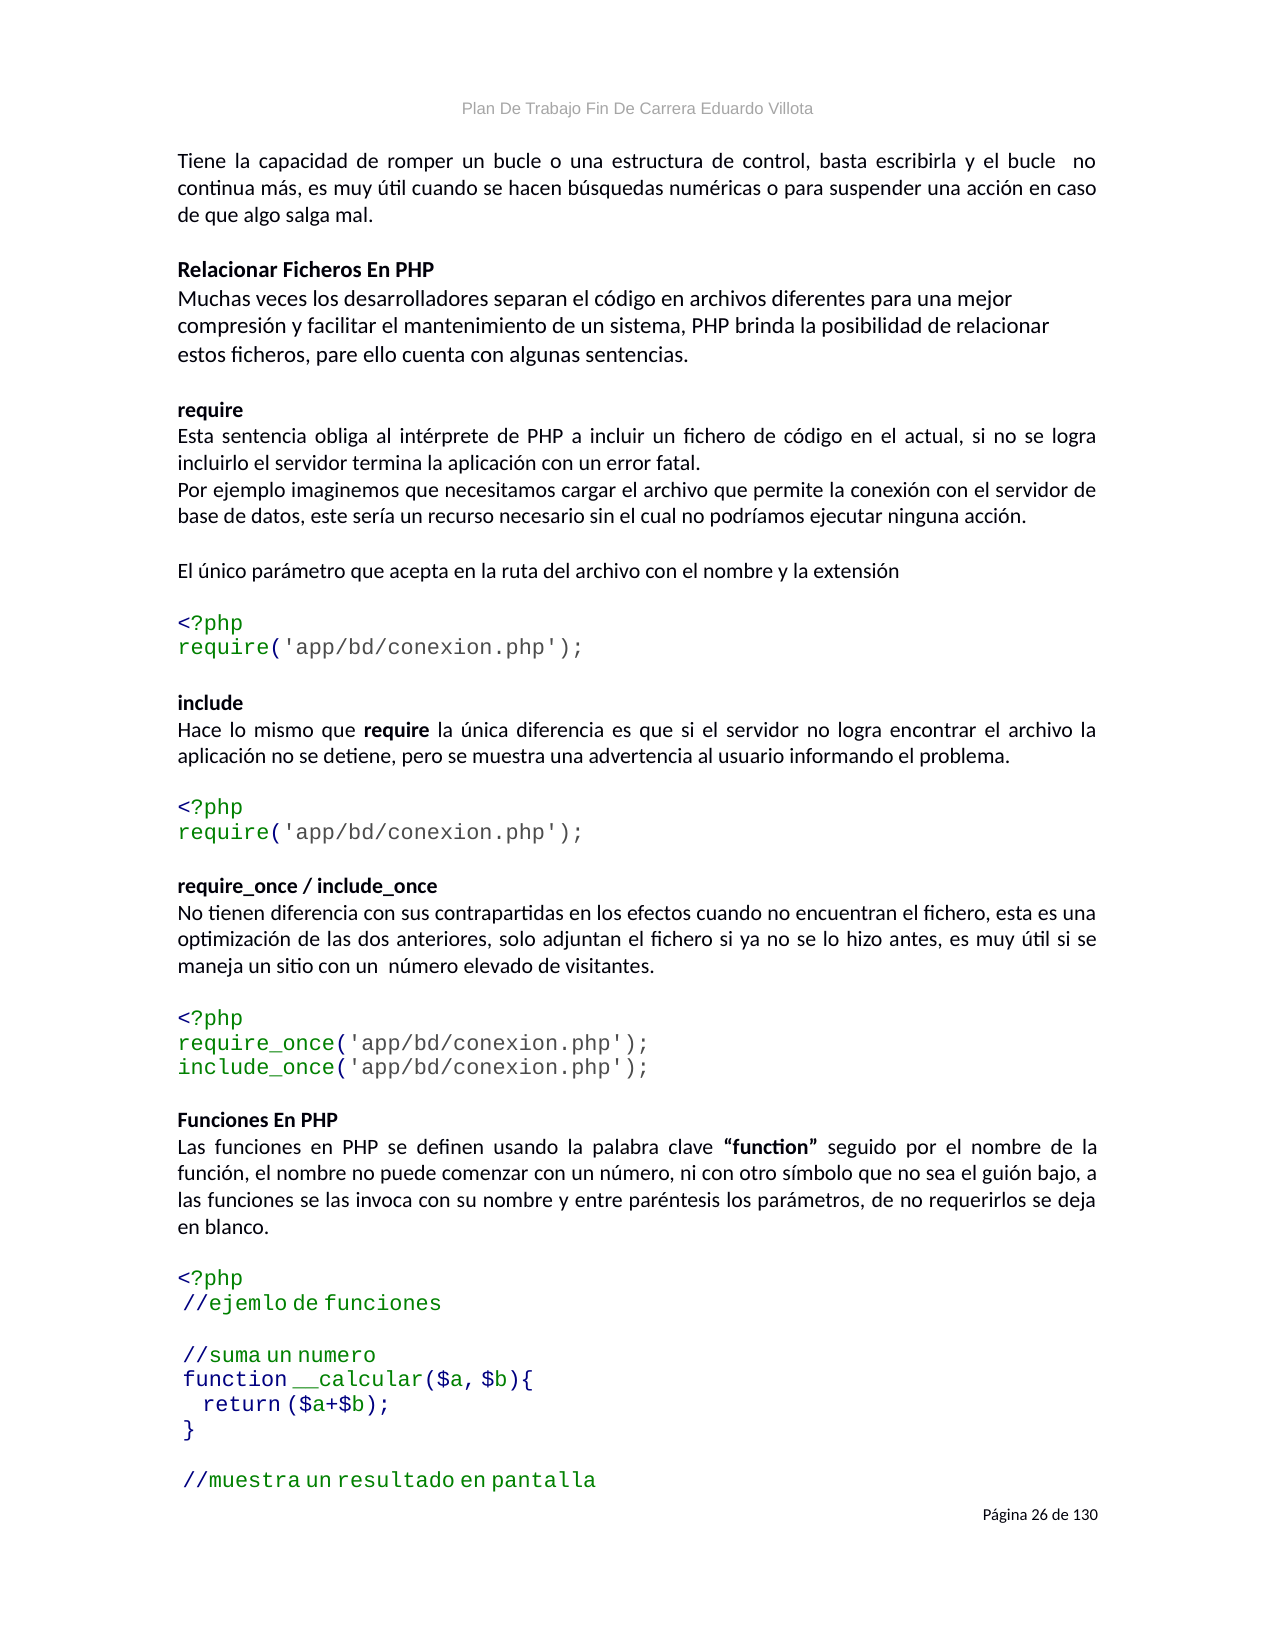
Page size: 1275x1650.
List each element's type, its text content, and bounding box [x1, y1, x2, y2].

text Las funciones en PHP se definen usando la palabra clave “function” seguido por el nombre de la función, el nombre no puede comenzar con un número, ni con otro símbolo que no sea el guión bajo, a las funciones se las invoca con su nombre y entre paréntesis los parámetros, de no requerirlos se deja en blanco. [177, 1133, 1098, 1239]
text <?php [177, 1007, 1098, 1032]
text No tienen diferencia con sus contrapartidas en los efectos cuando no encuentran el fichero, esta es una optimización de las dos anteriores, solo adjuntan el fichero si ya no se lo hizo antes, es muy útil si se maneja un sitio con un número elevado de visitantes. [177, 899, 1098, 979]
text return ($a+$b); [177, 1393, 1098, 1418]
text require('app/bd/conexion.php'); [177, 821, 1098, 846]
text <?php [177, 796, 1098, 821]
text require_once('app/bd/conexion.php'); [177, 1032, 1098, 1057]
text Tiene la capacidad de romper un bucle o una estructura de control, basta escribirla y el bucle no continua más, es muy útil cuando se hacen búsquedas numéricas o para suspender una acción en caso de que algo salga mal. [177, 148, 1098, 228]
text Hace lo mismo que require la única diferencia es que si el servidor no logra encontrar el archivo la aplicación no se detiene, pero se muestra una advertencia al usuario informando el problema. [177, 716, 1098, 769]
text Por ejemplo imaginemos que necesitamos cargar el archivo que permite la conexión con el servidor de base de datos, este sería un recurso necesario sin el cual no podríamos ejecutar ninguna acción. [177, 476, 1098, 529]
text Relacionar Ficheros En PHP [177, 256, 1098, 284]
text include_once('app/bd/conexion.php'); [177, 1057, 1098, 1081]
text <?php [177, 612, 1098, 637]
text function __calcular($a, $b){ [177, 1368, 1098, 1393]
text //ejemlo de funciones [177, 1292, 1098, 1317]
text include [177, 689, 1098, 716]
text Esta sentencia obliga al intérprete de PHP a incluir un fichero de código en el actual, si no se logra incluirlo el servidor termina la aplicación con un error fatal. [177, 422, 1098, 476]
text <?php [177, 1267, 1098, 1292]
text Funciones En PHP [177, 1106, 1098, 1133]
text Muchas veces los desarrolladores separan el código en archivos diferentes para una mejor compresión y facilitar el mantenimiento de un sistema, PHP brinda la posibilidad de relacionar estos ficheros, pare ello cuenta con algunas sentencias. [177, 284, 1098, 368]
text require_once / include_once [177, 872, 1098, 899]
text } [177, 1418, 1098, 1443]
text //muestra un resultado en pantalla [177, 1469, 1098, 1494]
text //suma un numero [177, 1344, 1098, 1368]
text El único parámetro que acepta en la ruta del archivo con el nombre y la extensión [177, 557, 1098, 584]
text require [177, 396, 1098, 422]
text require('app/bd/conexion.php'); [177, 637, 1098, 661]
